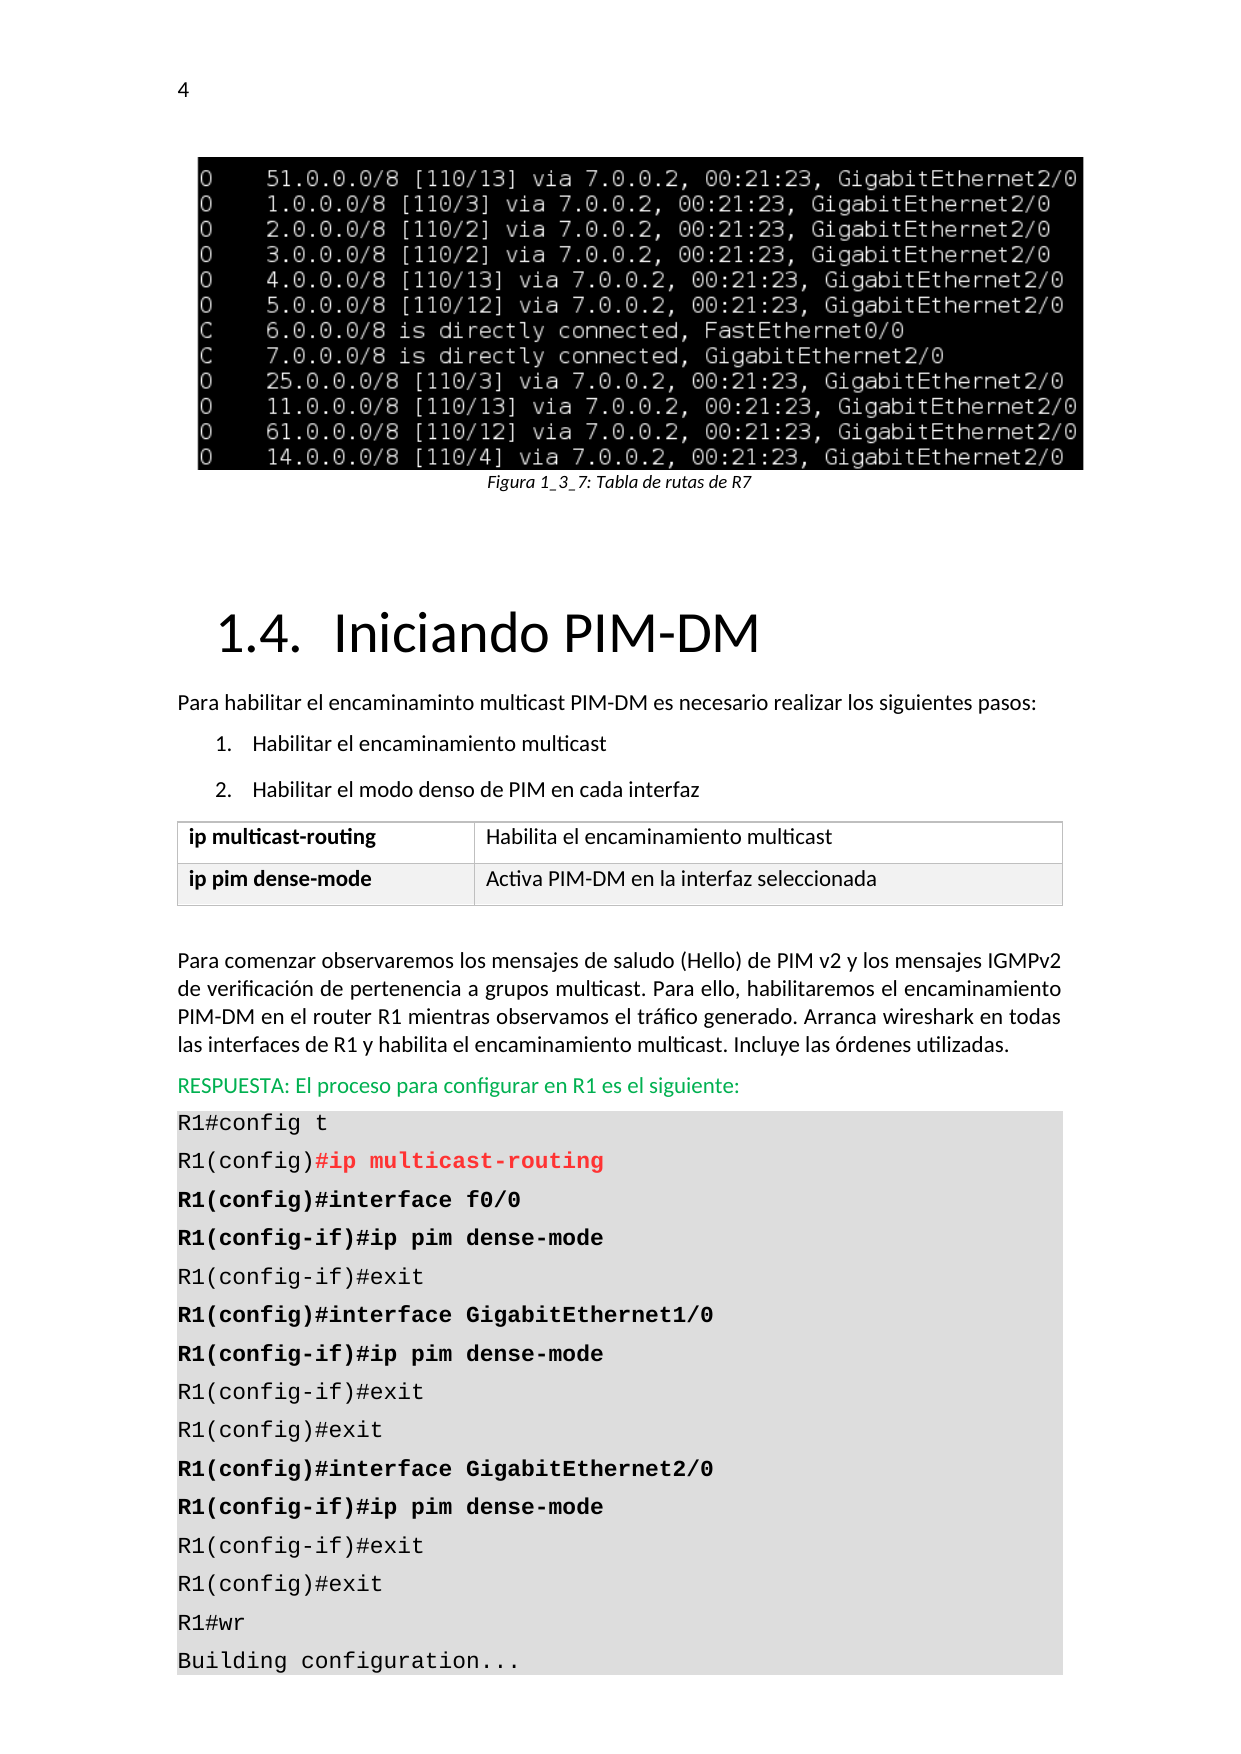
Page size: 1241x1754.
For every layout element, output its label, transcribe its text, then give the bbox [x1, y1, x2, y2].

text Figura 1_3_7: Tabla de rutas de R7 [177, 157, 1063, 493]
list Habilitar el modo denso de PIM en cada interfaz [215, 775, 1063, 803]
text R1(config)#interface GigabitEthernet2/0 [177, 1457, 1063, 1483]
text Para habilitar el encaminaminto multicast PIM-DM es necesario realizar los siguientes pasos: [177, 688, 1063, 716]
text R1(config-if)#exit [177, 1265, 1063, 1291]
text R1(config-if)#ip pim dense-mode [177, 1342, 1063, 1368]
table_header ip multicast-routing [178, 823, 474, 863]
text R1(config-if)#ip pim dense-mode [177, 1496, 1063, 1522]
text Para comenzar observaremos los mensajes de saludo (Hello) de PIM v2 y los mensajes IGMPv2 de verificación de pertenencia a grupos multicast. Para ello, habilitaremos el encaminamiento PIM-DM en el router R1 mientras observamos el tráfico generado. Arranca wireshark en todas las interfaces de R1 y habilita el encaminamiento multicast. Incluye las órdenes utilizadas. [177, 946, 1063, 1058]
text Building configuration... [177, 1649, 1063, 1675]
table_cell ip pim dense-mode [178, 864, 474, 904]
text R1(config-if)#exit [177, 1380, 1063, 1406]
list Habilitar el encaminamiento multicast [215, 729, 1063, 757]
text R1(config-if)#exit [177, 1534, 1063, 1560]
text RESPUESTA: El proceso para configurar en R1 es el siguiente: [177, 1071, 1063, 1099]
text R1(config)#exit [177, 1419, 1063, 1445]
text R1(config)#ip multicast-routing [177, 1150, 1063, 1176]
subtitle Iniciando PIM-DM [215, 596, 1063, 667]
table_header Habilita el encaminamiento multicast [475, 823, 1062, 863]
text R1(config)#interface f0/0 [177, 1188, 1063, 1214]
text R1#config t [177, 1111, 1063, 1137]
text R1(config)#interface GigabitEthernet1/0 [177, 1303, 1063, 1329]
table_cell Activa PIM-DM en la interfaz seleccionada [475, 864, 1062, 904]
text R1(config)#exit [177, 1572, 1063, 1598]
text R1(config-if)#ip pim dense-mode [177, 1227, 1063, 1252]
text R1#wr [177, 1611, 1063, 1637]
